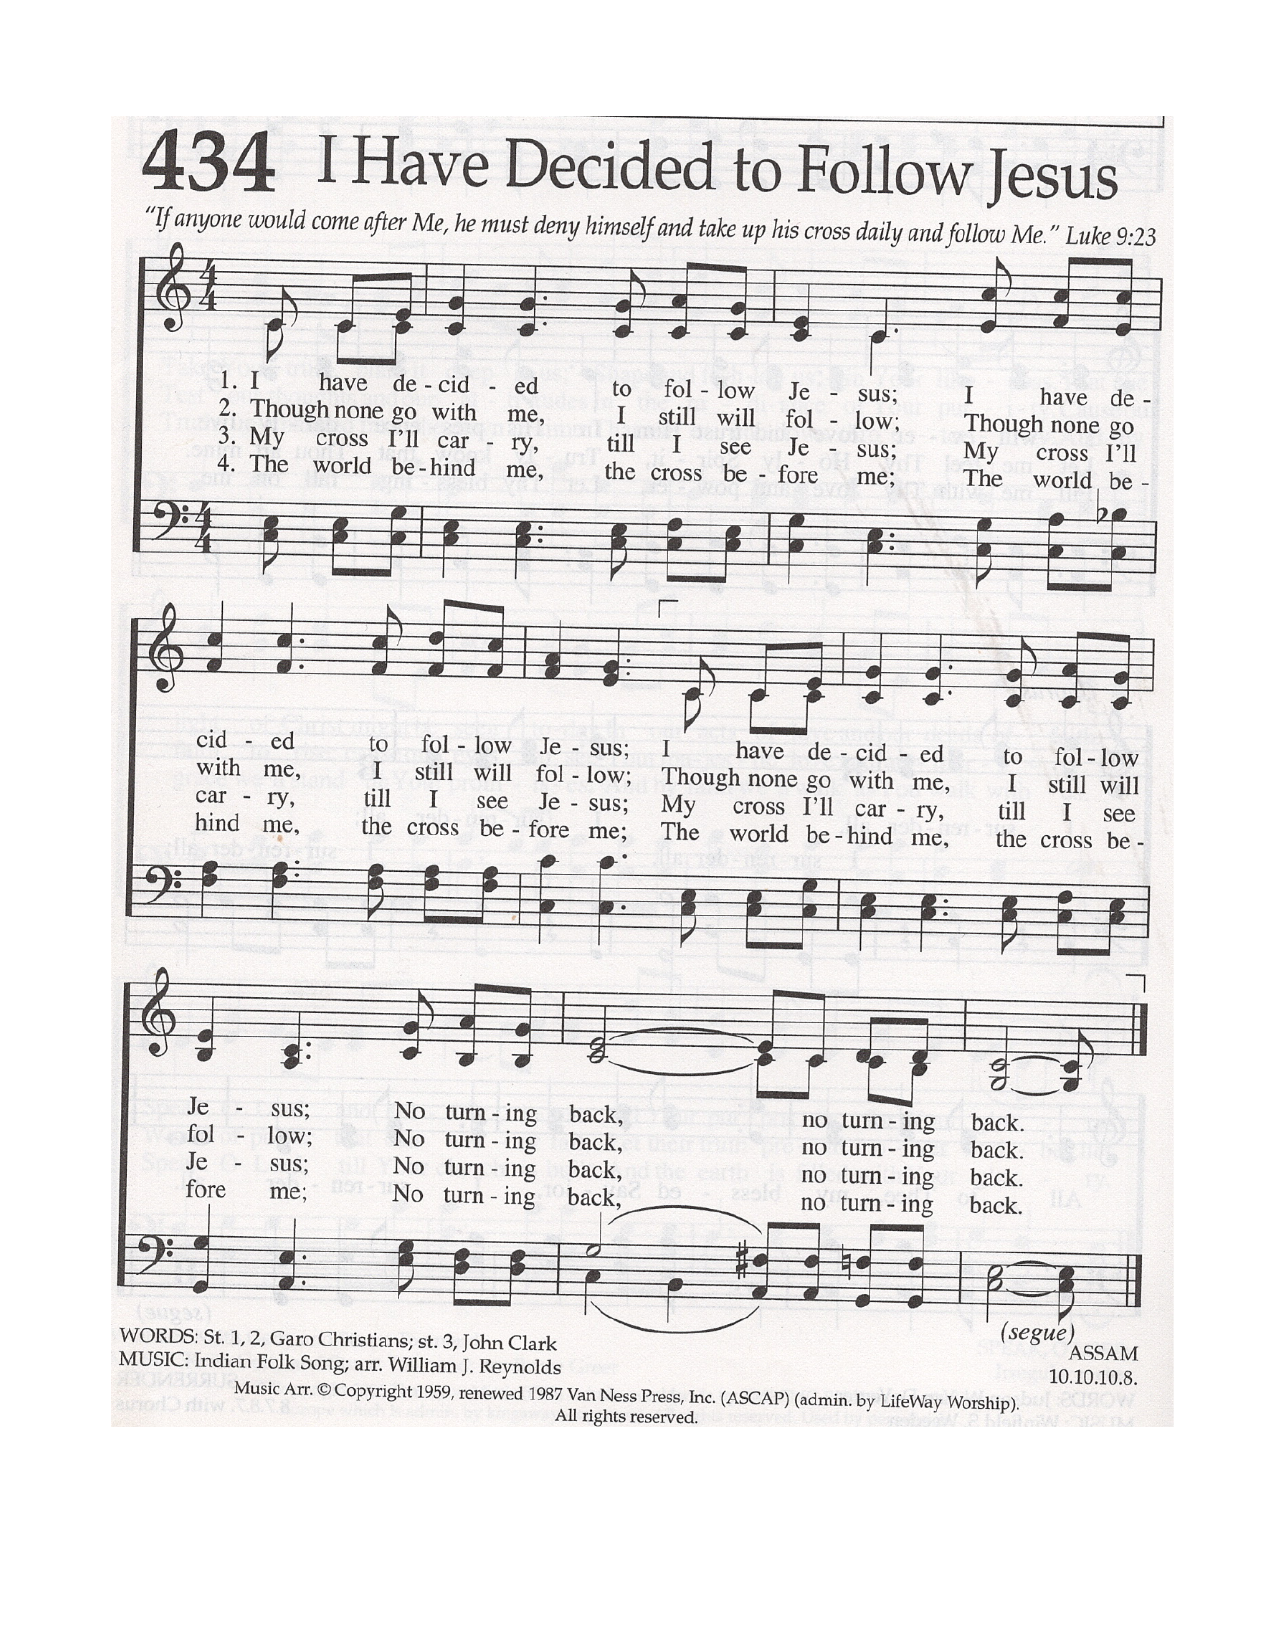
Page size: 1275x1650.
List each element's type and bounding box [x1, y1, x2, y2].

picture [497, 1247, 1174, 1427]
